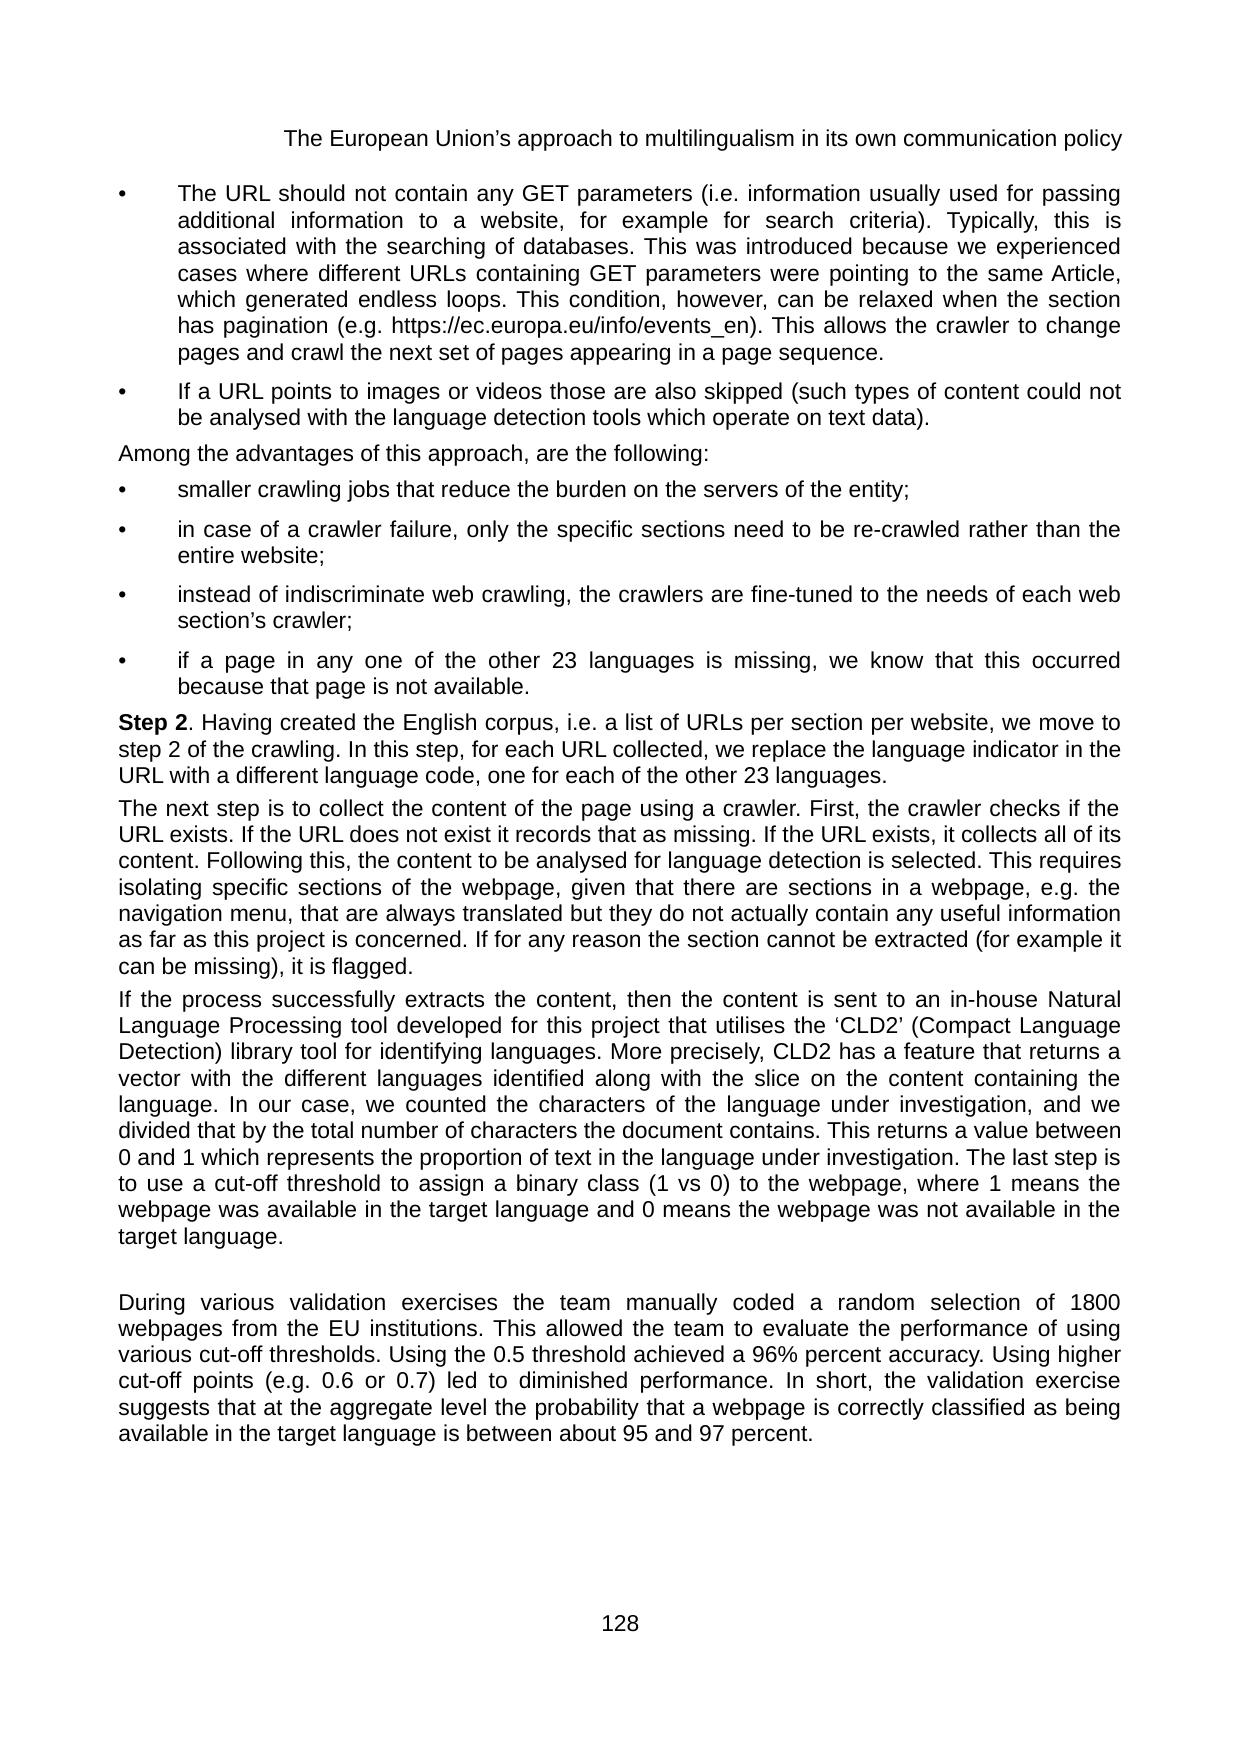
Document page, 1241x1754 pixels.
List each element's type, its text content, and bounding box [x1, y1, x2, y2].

text • The URL should not contain any GET parameters (i.e. information usually used for passing additional information to a website, for example for search criteria). Typically, this is associated with the searching of databases. This was introduced because we experienced cases where different URLs containing GET parameters were pointing to the same Article, which generated endless loops. This condition, however, can be relaxed when the section has pagination (e.g. https://ec.europa.eu/info/events_en). This allows the crawler to change pages and crawl the next set of pages appearing in a page sequence. [118, 180, 1122, 365]
text During various validation exercises the team manually coded a random selection of 1800 webpages from the EU institutions. This allowed the team to evaluate the performance of using various cut-off thresholds. Using the 0.5 threshold achieved a 96% percent accuracy. Using higher cut-off points (e.g. 0.6 or 0.7) led to diminished performance. In short, the validation exercise suggests that at the aggregate level the probability that a webpage is correctly classified as being available in the target language is between about 95 and 97 percent. [118, 1288, 1122, 1447]
text • smaller crawling jobs that reduce the burden on the servers of the entity; [118, 476, 1122, 503]
text • If a URL points to images or videos those are also skipped (such types of content could not be analysed with the language detection tools which operate on text data). [118, 378, 1122, 431]
text • instead of indiscriminate web crawling, the crawlers are fine-tuned to the needs of each web section’s crawler; [118, 581, 1122, 634]
text • if a page in any one of the other 23 languages is missing, we know that this occurred because that page is not available. [118, 647, 1122, 699]
text Among the advantages of this approach, are the following: [118, 440, 1122, 467]
text The next step is to collect the content of the page using a crawler. First, the crawler checks if the URL exists. If the URL does not exist it records that as missing. If the URL exists, it collects all of its content. Following this, the content to be analysed for language detection is selected. This requires isolating specific sections of the webpage, given that there are sections in a webpage, e.g. the navigation menu, that are always translated but they do not actually contain any useful information as far as this project is concerned. If for any reason the section cannot be extracted (for example it can be missing), it is flagged. [118, 795, 1122, 979]
text If the process successfully extracts the content, then the content is sent to an in-house Natural Language Processing tool developed for this project that utilises the ‘CLD2’ (Compact Language Detection) library tool for identifying languages. More precisely, CLD2 has a feature that returns a vector with the different languages identified along with the slice on the content containing the language. In our case, we counted the characters of the language under investigation, and we divided that by the total number of characters the document contains. This returns a value between 0 and 1 which represents the proportion of text in the language under investigation. The last step is to use a cut-off threshold to assign a binary class (1 vs 0) to the webpage, where 1 means the webpage was available in the target language and 0 means the webpage was not available in the target language. [118, 986, 1122, 1249]
text • in case of a crawler failure, only the specific sections need to be re-crawled rather than the entire website; [118, 516, 1122, 568]
text Step 2. Having created the English corpus, i.e. a list of URLs per section per website, we move to step 2 of the crawling. In this step, for each URL collected, we replace the language indicator in the URL with a different language code, one for each of the other 23 languages. [118, 709, 1122, 788]
